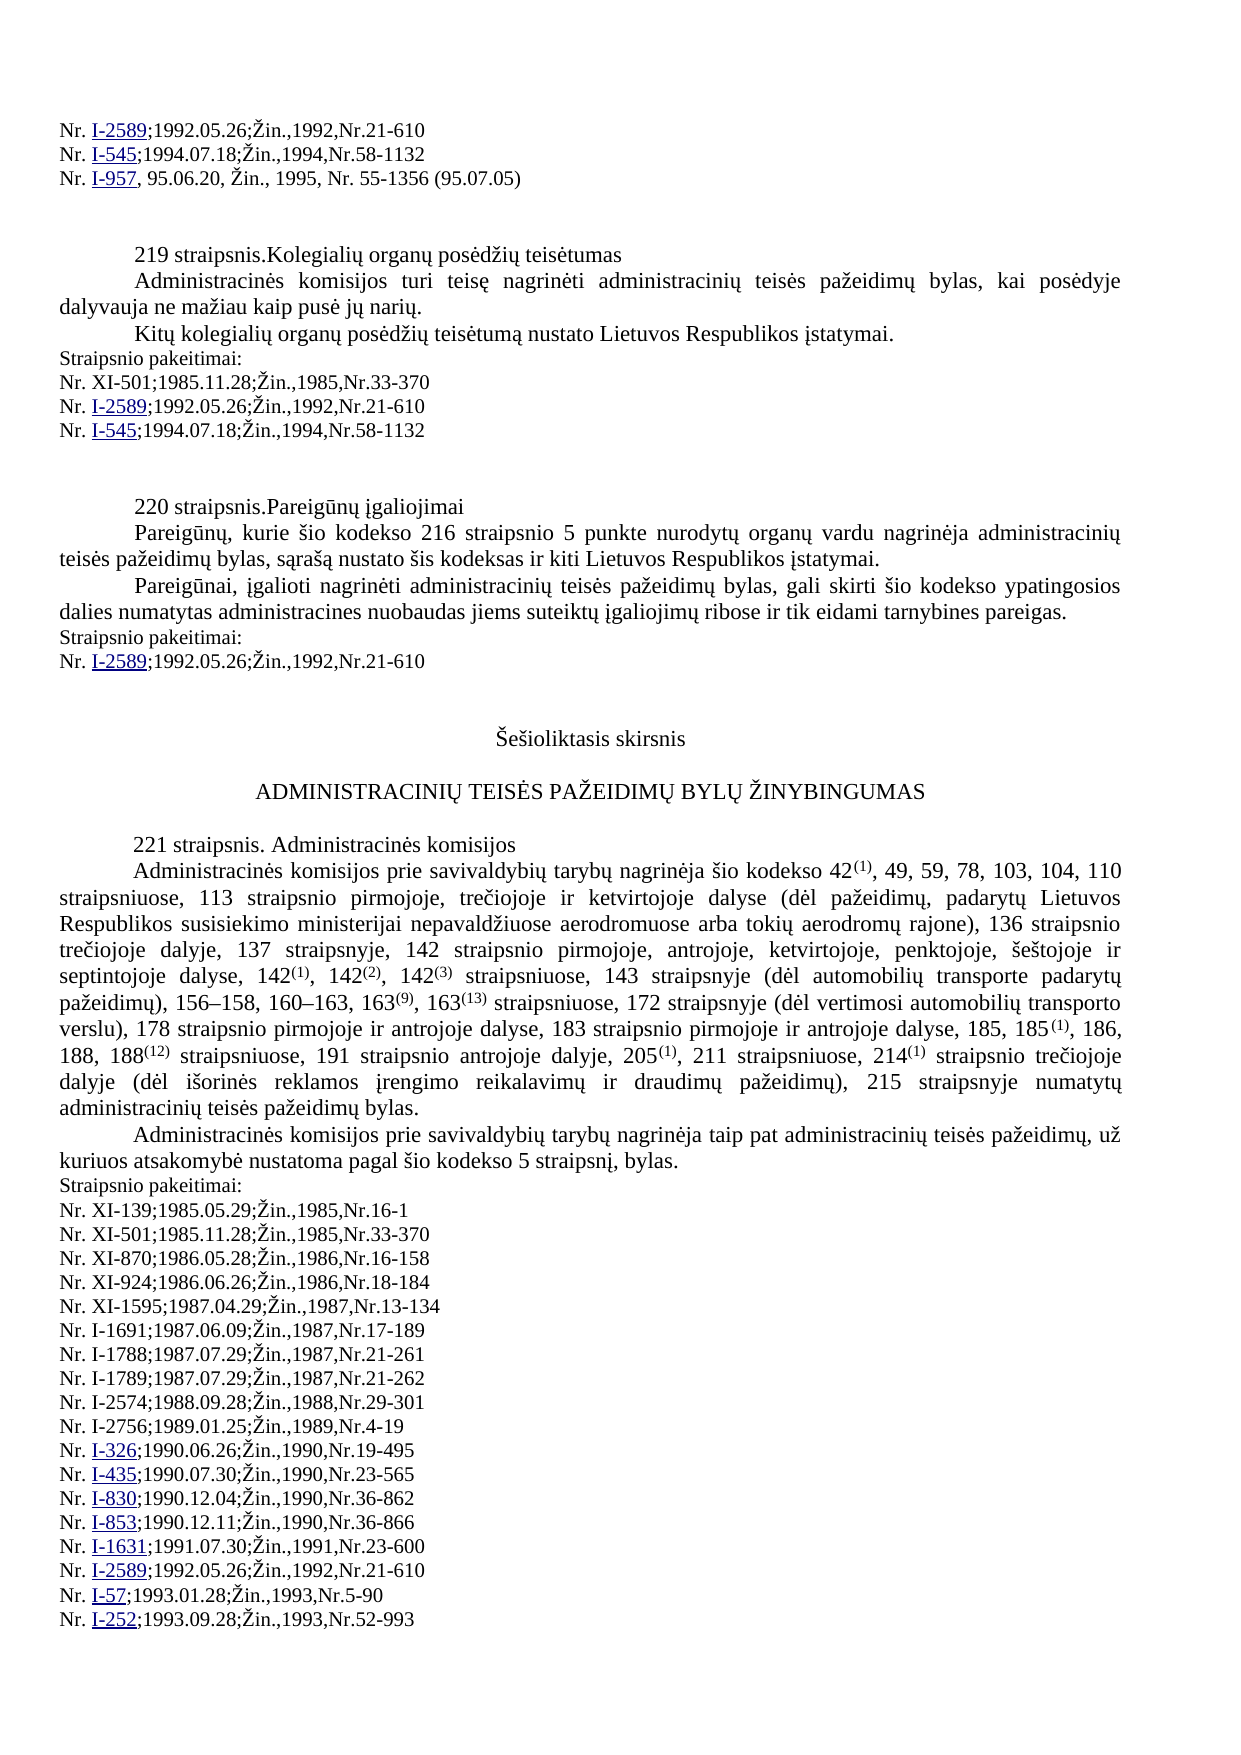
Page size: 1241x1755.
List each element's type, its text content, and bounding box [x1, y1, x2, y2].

text Straipsnio pakeitimai: [59, 1173, 1122, 1197]
text Nr. I-2589;1992.05.26;Žin.,1992,Nr.21-610 [59, 118, 1122, 142]
text Nr. I-545;1994.07.18;Žin.,1994,Nr.58-1132 [59, 418, 1122, 442]
text Nr. XI-924;1986.06.26;Žin.,1986,Nr.18-184 [59, 1270, 1122, 1294]
text Nr. I-2756;1989.01.25;Žin.,1989,Nr.4-19 [59, 1414, 1122, 1438]
text Nr. I-830;1990.12.04;Žin.,1990,Nr.36-862 [59, 1486, 1122, 1510]
text Nr. I-1691;1987.06.09;Žin.,1987,Nr.17-189 [59, 1318, 1122, 1342]
text 219 straipsnis.Kolegialių organų posėdžių teisėtumas [59, 241, 1122, 267]
text Nr. I-2574;1988.09.28;Žin.,1988,Nr.29-301 [59, 1390, 1122, 1414]
text Šešioliktasis skirsnis [59, 725, 1122, 752]
text Nr. I-545;1994.07.18;Žin.,1994,Nr.58-1132 [59, 142, 1122, 166]
text Nr. I-57;1993.01.28;Žin.,1993,Nr.5-90 [59, 1582, 1122, 1607]
text Administracinės komisijos prie savivaldybių tarybų nagrinėja taip pat administracinių teisės pažeidimų, už kuriuos atsakomybė nustatoma pagal šio kodekso 5 straipsnį, bylas. [59, 1121, 1122, 1173]
text Nr. XI-870;1986.05.28;Žin.,1986,Nr.16-158 [59, 1246, 1122, 1270]
text Straipsnio pakeitimai: [59, 624, 1122, 649]
text Pareigūnų, kurie šio kodekso 216 straipsnio 5 punkte nurodytų organų vardu nagrinėja administracinių teisės pažeidimų bylas, sąrašą nustato šis kodeksas ir kiti Lietuvos Respublikos įstatymai. [59, 519, 1122, 572]
text Nr. I-326;1990.06.26;Žin.,1990,Nr.19-495 [59, 1438, 1122, 1462]
text Administracinės komisijos turi teisę nagrinėti administracinių teisės pažeidimų bylas, kai posėdyje dalyvauja ne mažiau kaip pusė jų narių. [59, 267, 1122, 320]
text 220 straipsnis.Pareigūnų įgaliojimai [59, 493, 1122, 519]
text 221 straipsnis. Administracinės komisijos [59, 831, 1122, 857]
text Kitų kolegialių organų posėdžių teisėtumą nustato Lietuvos Respublikos įstatymai. [59, 320, 1122, 346]
text Nr. I-957, 95.06.20, Žin., 1995, Nr. 55-1356 (95.07.05) [59, 166, 1122, 190]
text Administracinės komisijos prie savivaldybių tarybų nagrinėja šio kodekso 42(1), 49, 59, 78, 103, 104, 110 straipsniuose, 113 straipsnio pirmojoje, trečiojoje ir ketvirtojoje dalyse (dėl pažeidimų, padarytų Lietuvos Respublikos susisiekimo ministerijai nepavaldžiuose aerodromuose arba tokių aerodromų rajone), 136 straipsnio trečiojoje dalyje, 137 straipsnyje, 142 straipsnio pirmojoje, antrojoje, ketvirtojoje, penktojoje, šeštojoje ir septintojoje dalyse, 142(1), 142(2), 142(3) straipsniuose, 143 straipsnyje (dėl automobilių transporte padarytų pažeidimų), 156–158, 160–163, 163(9), 163(13) straipsniuose, 172 straipsnyje (dėl vertimosi automobilių transporto verslu), 178 straipsnio pirmojoje ir antrojoje dalyse, 183 straipsnio pirmojoje ir antrojoje dalyse, 185, 185(1), 186, 188, 188(12) straipsniuose, 191 straipsnio antrojoje dalyje, 205(1), 211 straipsniuose, 214(1) straipsnio trečiojoje dalyje (dėl išorinės reklamos įrengimo reikalavimų ir draudimų pažeidimų), 215 straipsnyje numatytų administracinių teisės pažeidimų bylas. [59, 857, 1122, 1121]
text Nr. I-853;1990.12.11;Žin.,1990,Nr.36-866 [59, 1510, 1122, 1534]
text Nr. XI-501;1985.11.28;Žin.,1985,Nr.33-370 [59, 370, 1122, 394]
text Nr. I-2589;1992.05.26;Žin.,1992,Nr.21-610 [59, 394, 1122, 418]
text Nr. I-1789;1987.07.29;Žin.,1987,Nr.21-262 [59, 1366, 1122, 1390]
text Nr. I-2589;1992.05.26;Žin.,1992,Nr.21-610 [59, 649, 1122, 673]
text Straipsnio pakeitimai: [59, 346, 1122, 370]
text ADMINISTRACINIŲ TEISĖS PAŽEIDIMŲ BYLŲ ŽINYBINGUMAS [59, 778, 1122, 804]
text Nr. I-1788;1987.07.29;Žin.,1987,Nr.21-261 [59, 1342, 1122, 1366]
text Nr. XI-501;1985.11.28;Žin.,1985,Nr.33-370 [59, 1222, 1122, 1246]
text Pareigūnai, įgalioti nagrinėti administracinių teisės pažeidimų bylas, gali skirti šio kodekso ypatingosios dalies numatytas administracines nuobaudas jiems suteiktų įgaliojimų ribose ir tik eidami tarnybines pareigas. [59, 572, 1122, 624]
text Nr. I-252;1993.09.28;Žin.,1993,Nr.52-993 [59, 1607, 1122, 1631]
text Nr. I-1631;1991.07.30;Žin.,1991,Nr.23-600 [59, 1534, 1122, 1558]
text Nr. I-2589;1992.05.26;Žin.,1992,Nr.21-610 [59, 1558, 1122, 1582]
text Nr. XI-1595;1987.04.29;Žin.,1987,Nr.13-134 [59, 1294, 1122, 1318]
text Nr. XI-139;1985.05.29;Žin.,1985,Nr.16-1 [59, 1197, 1122, 1222]
text Nr. I-435;1990.07.30;Žin.,1990,Nr.23-565 [59, 1462, 1122, 1486]
